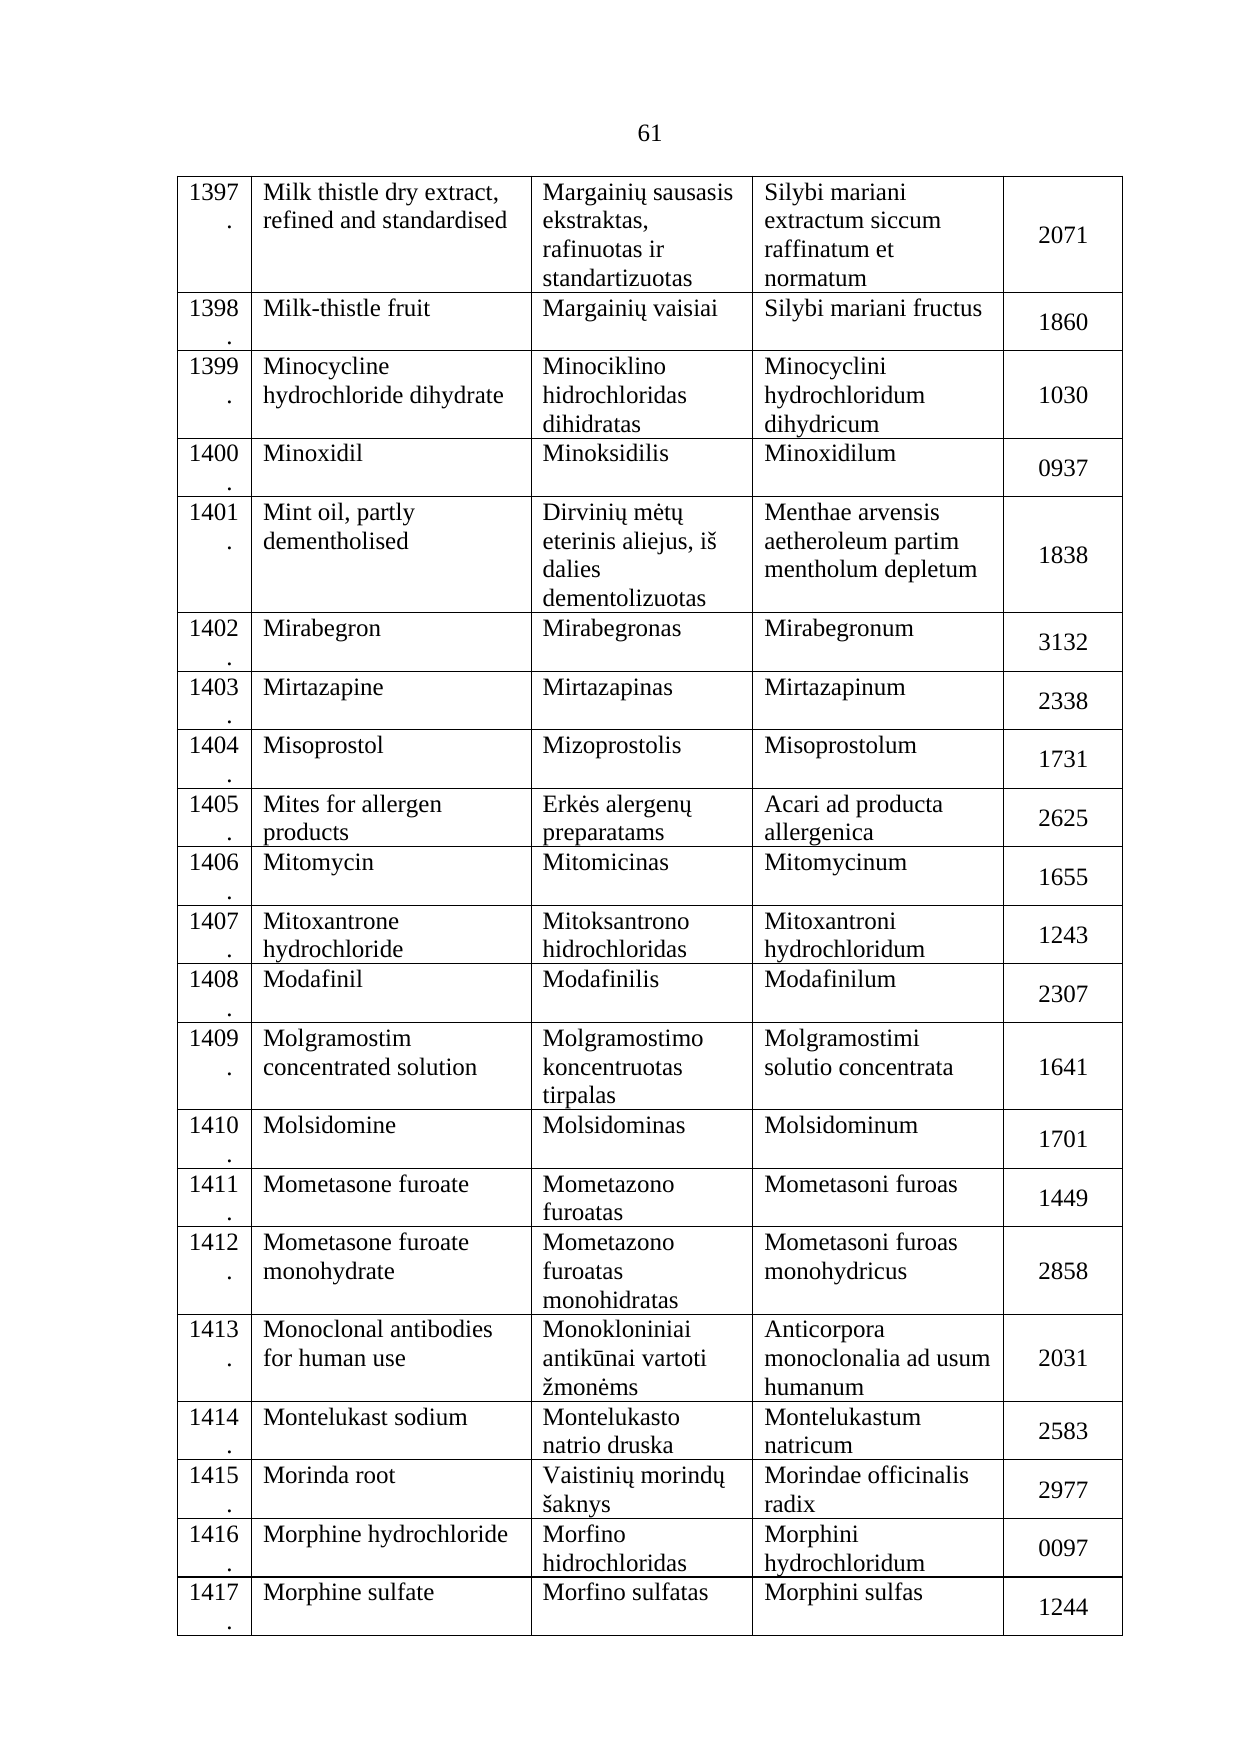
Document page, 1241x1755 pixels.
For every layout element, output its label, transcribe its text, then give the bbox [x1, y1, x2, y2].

table_cell 1400. [178, 439, 251, 496]
table_cell 1449 [1004, 1169, 1122, 1226]
table_cell Dirvinių mėtų eterinis aliejus, iš dalies dementolizuotas [532, 497, 752, 612]
table_cell Margainių sausasis ekstraktas, rafinuotas ir standartizuotas [532, 177, 752, 292]
table_cell Morindae officinalis radix [753, 1460, 1003, 1518]
table_cell Mitomicinas [532, 847, 752, 905]
table_cell Minociklino hidrochloridas dihidratas [532, 351, 752, 437]
table_cell 0937 [1004, 439, 1122, 496]
table_cell 1030 [1004, 351, 1122, 437]
table_cell Mirtazapinum [753, 672, 1003, 729]
table_cell Morfino sulfatas [532, 1578, 752, 1635]
table_cell 1414. [178, 1402, 251, 1459]
table_cell 2031 [1004, 1315, 1122, 1401]
table_cell Montelukastum natricum [753, 1402, 1003, 1459]
table_cell 1398. [178, 293, 251, 350]
table_cell 1410. [178, 1110, 251, 1168]
table_cell 1401. [178, 497, 251, 612]
table_cell Erkės alergenų preparatams [532, 789, 752, 846]
table_cell Molsidominas [532, 1110, 752, 1168]
table_cell Mirabegron [252, 613, 531, 671]
table_cell Minocyclini hydrochloridum dihydricum [753, 351, 1003, 437]
table_cell 1243 [1004, 906, 1122, 963]
table_cell Minoxidil [252, 439, 531, 496]
table_cell Menthae arvensis aetheroleum partim mentholum depletum [753, 497, 1003, 612]
table_cell 1399. [178, 351, 251, 437]
table_cell 1411. [178, 1169, 251, 1226]
table_cell 2977 [1004, 1460, 1122, 1518]
table_cell 1412. [178, 1227, 251, 1313]
table_cell 1655 [1004, 847, 1122, 905]
table_cell 1838 [1004, 497, 1122, 612]
table_cell 2625 [1004, 789, 1122, 846]
table_cell Morphini hydrochloridum [753, 1519, 1003, 1576]
table_cell Mitoxantrone hydrochloride [252, 906, 531, 963]
table_cell Morphine sulfate [252, 1578, 531, 1635]
table_cell Molsidomine [252, 1110, 531, 1168]
table_cell 1403. [178, 672, 251, 729]
table_cell Molgramostim concentrated solution [252, 1023, 531, 1109]
table_cell Misoprostol [252, 730, 531, 788]
table_cell Mitoxantroni hydrochloridum [753, 906, 1003, 963]
table_cell Minoxidilum [753, 439, 1003, 496]
table_cell Mitomycinum [753, 847, 1003, 905]
table_cell 1409. [178, 1023, 251, 1109]
table_cell 1413. [178, 1315, 251, 1401]
table_cell 1407. [178, 906, 251, 963]
table_cell Morfino hidrochloridas [532, 1519, 752, 1576]
table_cell 1404. [178, 730, 251, 788]
table_cell Mirtazapinas [532, 672, 752, 729]
table_cell 3132 [1004, 613, 1122, 671]
table_cell Morphine hydrochloride [252, 1519, 531, 1576]
table_cell 1417. [178, 1578, 251, 1635]
table_cell Monoclonal antibodies for human use [252, 1315, 531, 1401]
table_cell Mirabegronas [532, 613, 752, 671]
table_cell 1405. [178, 789, 251, 846]
table_cell Modafinil [252, 964, 531, 1022]
table_cell Mometasone furoate monohydrate [252, 1227, 531, 1313]
table_cell 2583 [1004, 1402, 1122, 1459]
table_cell Mirabegronum [753, 613, 1003, 671]
table_cell 0097 [1004, 1519, 1122, 1576]
table_cell 1408. [178, 964, 251, 1022]
table_cell 1416. [178, 1519, 251, 1576]
table_cell Milk‑thistle fruit [252, 293, 531, 350]
table_cell Morphini sulfas [753, 1578, 1003, 1635]
table_cell Silybi mariani fructus [753, 293, 1003, 350]
table_cell 2338 [1004, 672, 1122, 729]
table_cell Minocycline hydrochloride dihydrate [252, 351, 531, 437]
table_cell Morinda root [252, 1460, 531, 1518]
table_cell Modafinilis [532, 964, 752, 1022]
table_cell 2071 [1004, 177, 1122, 292]
table_cell Molgramostimi solutio concentrata [753, 1023, 1003, 1109]
table_cell 1402. [178, 613, 251, 671]
table_cell Milk thistle dry extract, refined and standardised [252, 177, 531, 292]
table_cell Misoprostolum [753, 730, 1003, 788]
table_cell 1415. [178, 1460, 251, 1518]
table_cell Mites for allergen products [252, 789, 531, 846]
table_cell Mitoksantrono hidrochloridas [532, 906, 752, 963]
table_cell Montelukast sodium [252, 1402, 531, 1459]
table_cell Minoksidilis [532, 439, 752, 496]
table_cell 2858 [1004, 1227, 1122, 1313]
table_cell 1731 [1004, 730, 1122, 788]
table_cell Molsidominum [753, 1110, 1003, 1168]
table_cell Mometasoni furoas [753, 1169, 1003, 1226]
table_cell Monokloniniai antikūnai vartoti žmonėms [532, 1315, 752, 1401]
table_cell 1701 [1004, 1110, 1122, 1168]
table_cell Mometazono furoatas [532, 1169, 752, 1226]
table_cell Margainių vaisiai [532, 293, 752, 350]
table_cell 1406. [178, 847, 251, 905]
table_cell 1641 [1004, 1023, 1122, 1109]
table_cell Mizoprostolis [532, 730, 752, 788]
table_cell Anticorpora monoclonalia ad usum humanum [753, 1315, 1003, 1401]
table_cell Mitomycin [252, 847, 531, 905]
table_cell 1244 [1004, 1578, 1122, 1635]
table_cell Modafinilum [753, 964, 1003, 1022]
table_cell 1397. [178, 177, 251, 292]
table_cell 2307 [1004, 964, 1122, 1022]
table_cell Molgramostimo koncentruotas tirpalas [532, 1023, 752, 1109]
table_cell Mint oil, partly dementholised [252, 497, 531, 612]
table_cell Vaistinių morindų šaknys [532, 1460, 752, 1518]
table_cell Acari ad producta allergenica [753, 789, 1003, 846]
table_cell Mirtazapine [252, 672, 531, 729]
table_cell Mometasone furoate [252, 1169, 531, 1226]
table_cell Mometazono furoatas monohidratas [532, 1227, 752, 1313]
table_cell Silybi mariani extractum siccum raffinatum et normatum [753, 177, 1003, 292]
table_cell Montelukasto natrio druska [532, 1402, 752, 1459]
table_cell 1860 [1004, 293, 1122, 350]
table_cell Mometasoni furoas monohydricus [753, 1227, 1003, 1313]
